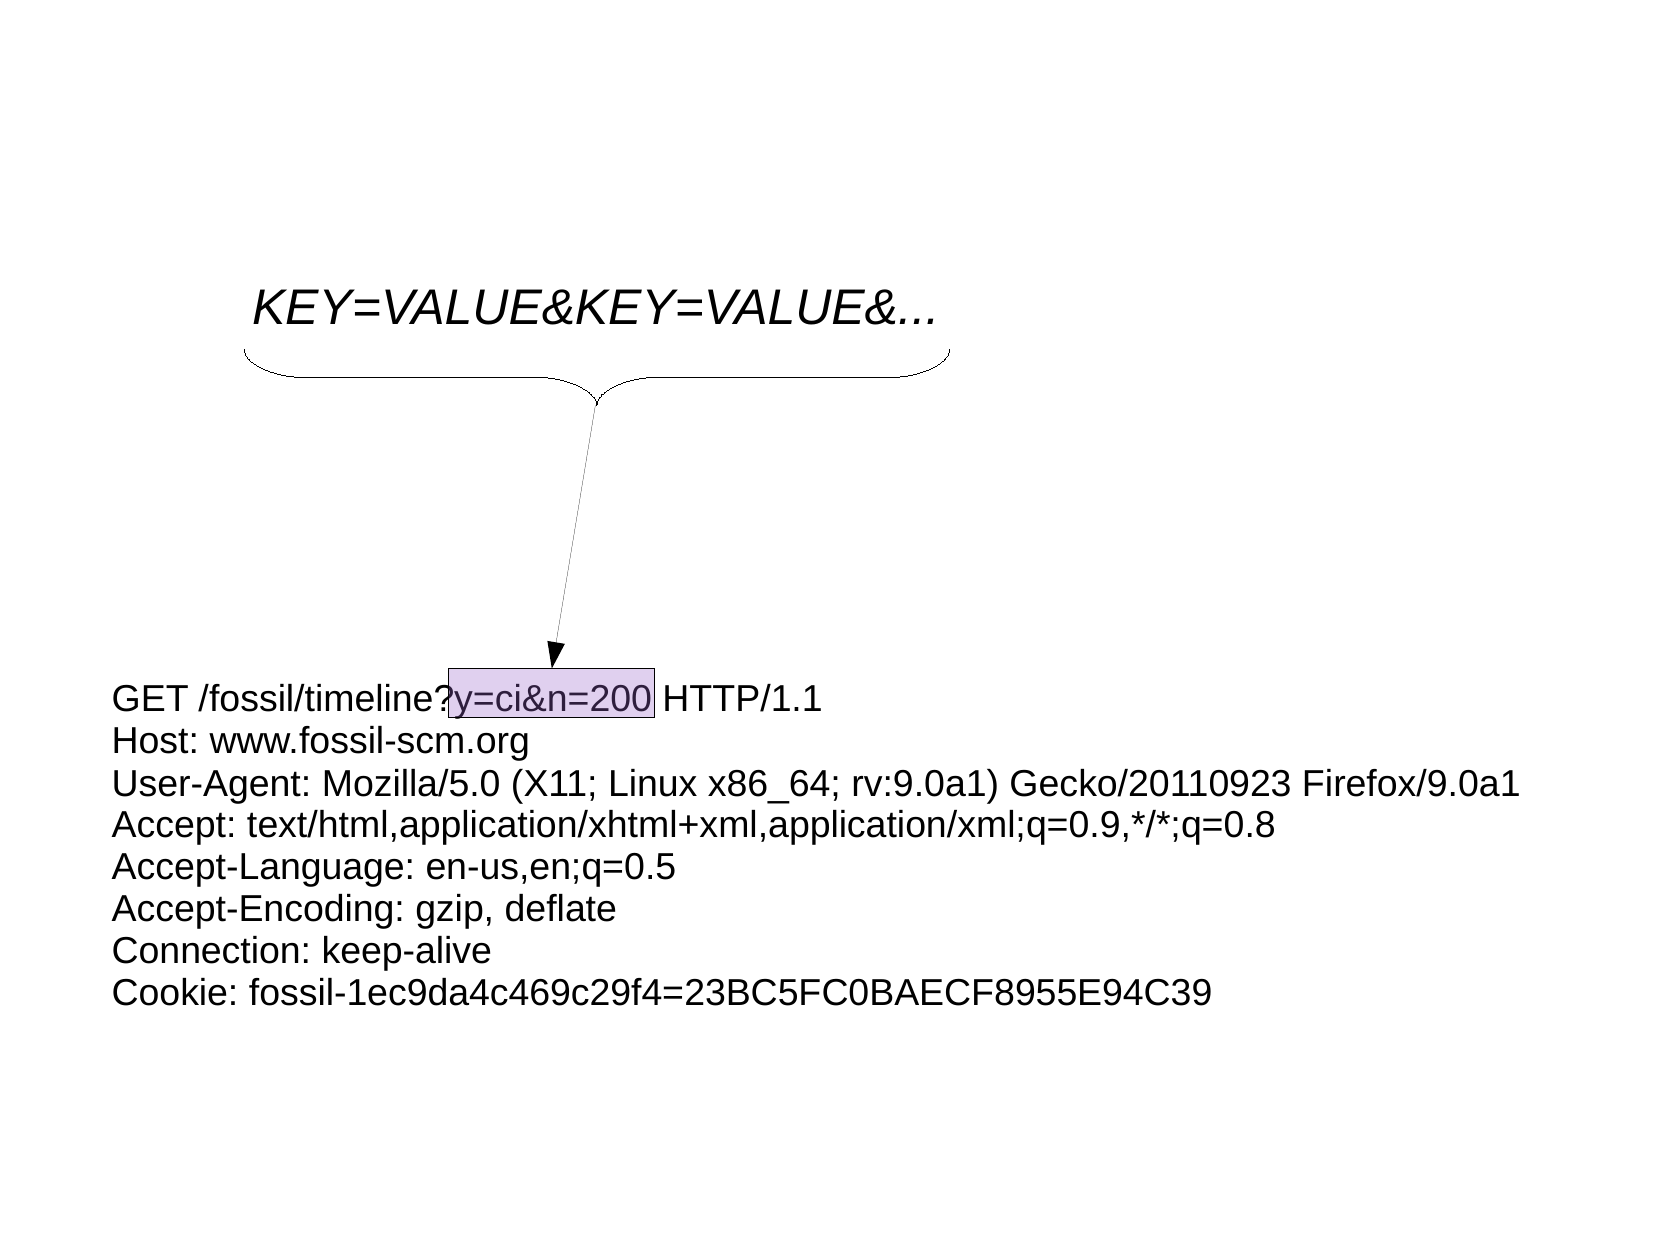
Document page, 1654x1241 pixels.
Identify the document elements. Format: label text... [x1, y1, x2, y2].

text_box [448, 668, 655, 718]
text_box KEY=VALUE&KEY=VALUE&... [237, 272, 955, 343]
text_box GET /fossil/timeline?y=ci&n=200 HTTP/1.1 Host: www.fossil-scm.org User-Agent: Mozilla/5.0 (X11; Linux x86_64; rv:9.0a1) Gecko/20110923 Firefox/9.0a1 Accept: text/html,application/xhtml+xml,application/xml;q=0.9,*/*;q=0.8 Accept-Language: en-us,en;q=0.5 Accept-Encoding: gzip, deflate Connection: keep-alive Cookie: fossil-1ec9da4c469c29f4=23BC5FC0BAECF8955E94C39 [96, 670, 1536, 1064]
